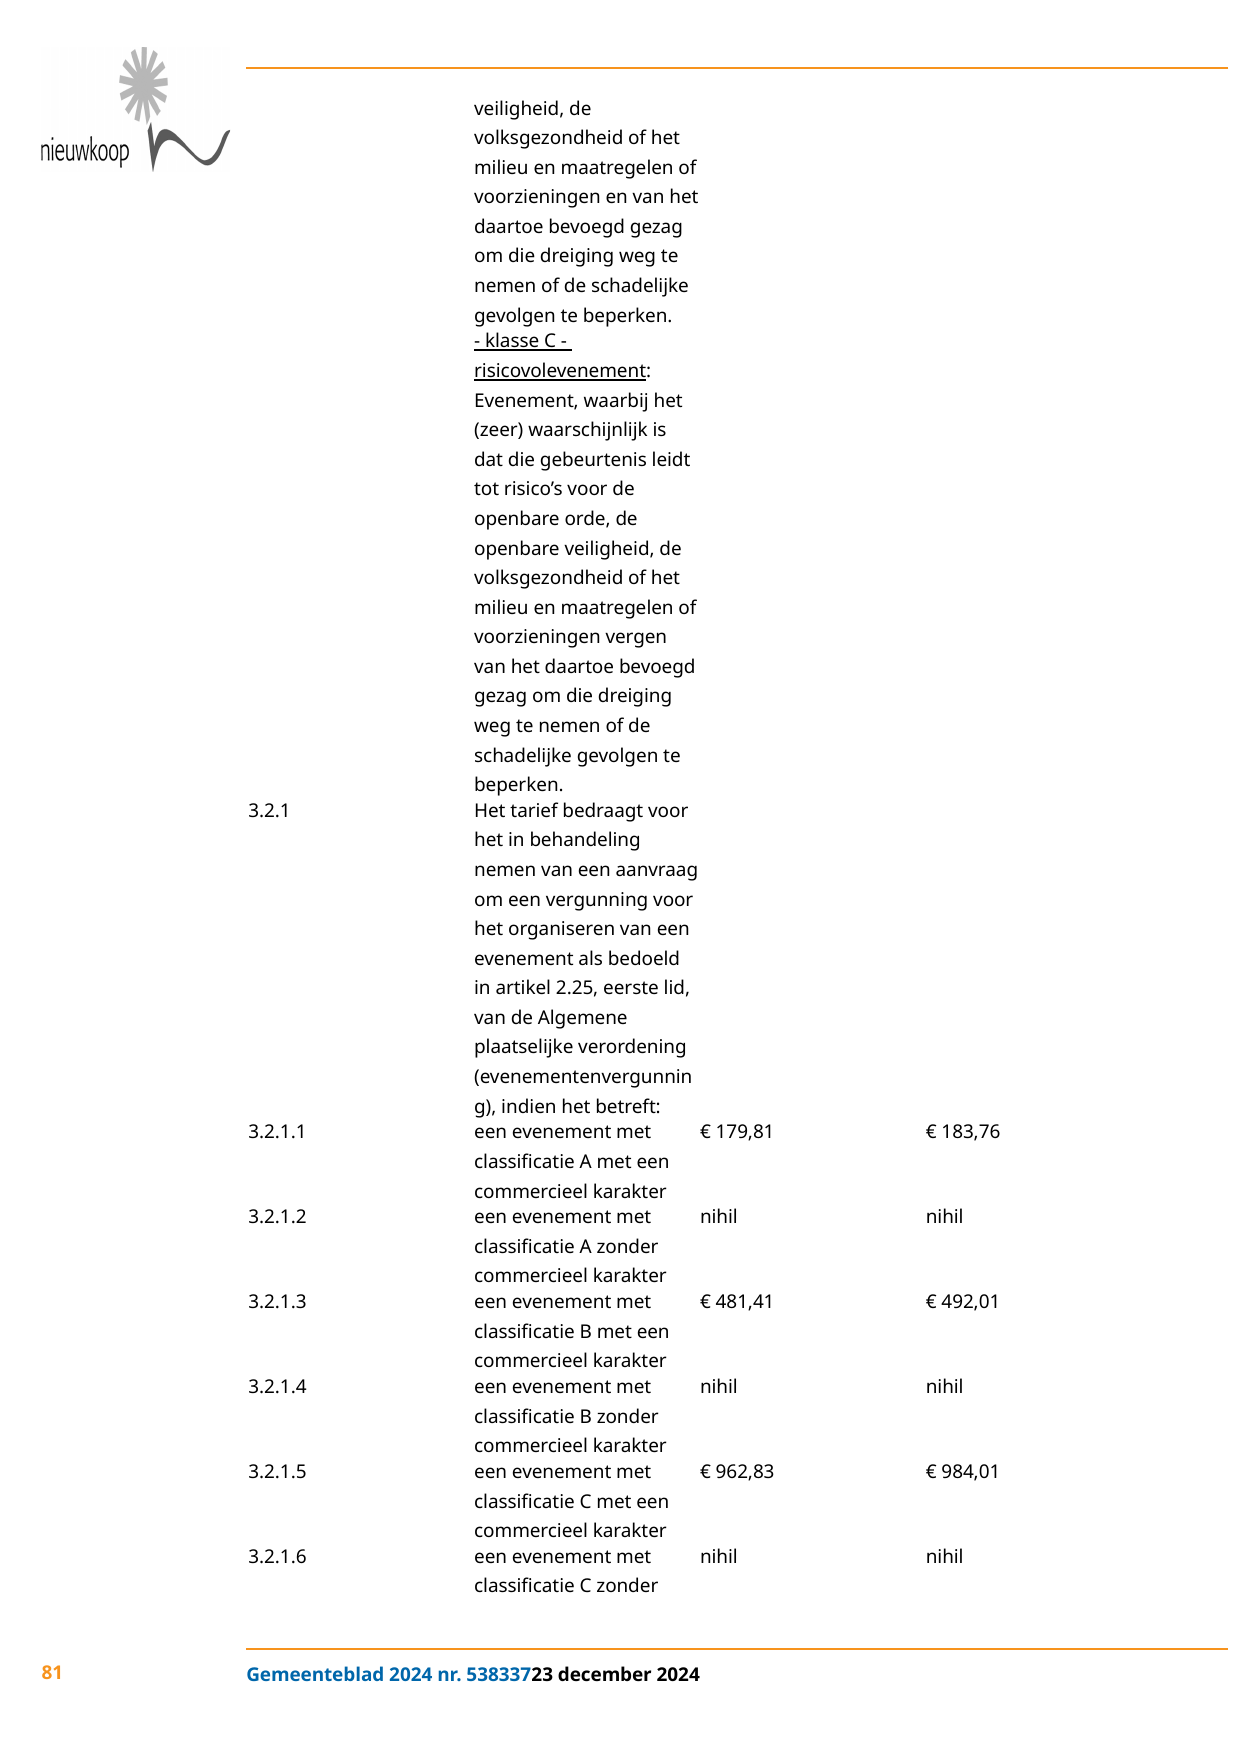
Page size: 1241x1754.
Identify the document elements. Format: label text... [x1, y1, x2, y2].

table_cell een evenement met classificatie B met een commercieel karakter [474, 1289, 700, 1373]
table_cell [700, 797, 926, 1119]
table_cell nihil [926, 1543, 1152, 1598]
table_cell [926, 797, 1152, 1119]
table_cell 3.2.1 [248, 797, 474, 1119]
table_cell [926, 95, 1152, 328]
table_cell een evenement met classificatie A met een commercieel karakter [474, 1119, 700, 1203]
table_cell nihil [926, 1373, 1152, 1458]
table_cell 3.2.1.4 [248, 1373, 474, 1458]
table_cell een evenement met classificatie B zonder commercieel karakter [474, 1373, 700, 1458]
table_cell Het tarief bedraagt voor het in behandeling nemen van een aanvraag om een vergunning voor het organiseren van een evenement als bedoeld in artikel 2.25, eerste lid, van de Algemene plaatselijke verordening (evenementenvergunning), indien het betreft: [474, 797, 700, 1119]
table_cell nihil [926, 1204, 1152, 1288]
table_cell nihil [700, 1204, 926, 1288]
table_cell nihil [700, 1543, 926, 1598]
table_cell € 492,01 [926, 1289, 1152, 1373]
table_cell € 481,41 [700, 1289, 926, 1373]
table_cell 3.2.1.6 [248, 1543, 474, 1598]
table_cell € 183,76 [926, 1119, 1152, 1203]
table_cell [700, 95, 926, 328]
table_cell een evenement met classificatie C zonder [474, 1543, 700, 1598]
table_cell [926, 328, 1152, 797]
picture [41, 47, 231, 172]
table_cell nihil [700, 1373, 926, 1458]
table_cell € 179,81 [700, 1119, 926, 1203]
table_cell [700, 328, 926, 797]
table_cell een evenement met classificatie C met een commercieel karakter [474, 1458, 700, 1543]
table_cell veiligheid, de volksgezondheid of het milieu en maatregelen of voorzieningen en van het daartoe bevoegd gezag om die dreiging weg te nemen of de schadelijke gevolgen te beperken. [474, 95, 700, 328]
table_cell 3.2.1.5 [248, 1458, 474, 1543]
table_cell 3.2.1.1 [248, 1119, 474, 1203]
table_cell € 984,01 [926, 1458, 1152, 1543]
table_cell € 962,83 [700, 1458, 926, 1543]
table_cell een evenement met classificatie A zonder commercieel karakter [474, 1204, 700, 1288]
table_cell [248, 95, 474, 328]
table_cell - klasse C - risicovolevenement: Evenement, waarbij het (zeer) waarschijnlijk is dat die gebeurtenis leidt tot risico’s voor de openbare orde, de openbare veiligheid, de volksgezondheid of het milieu en maatregelen of voorzieningen vergen van het daartoe bevoegd gezag om die dreiging weg te nemen of de schadelijke gevolgen te beperken. [474, 328, 700, 797]
table_cell 3.2.1.2 [248, 1204, 474, 1288]
table_cell 3.2.1.3 [248, 1289, 474, 1373]
table_cell [248, 328, 474, 797]
